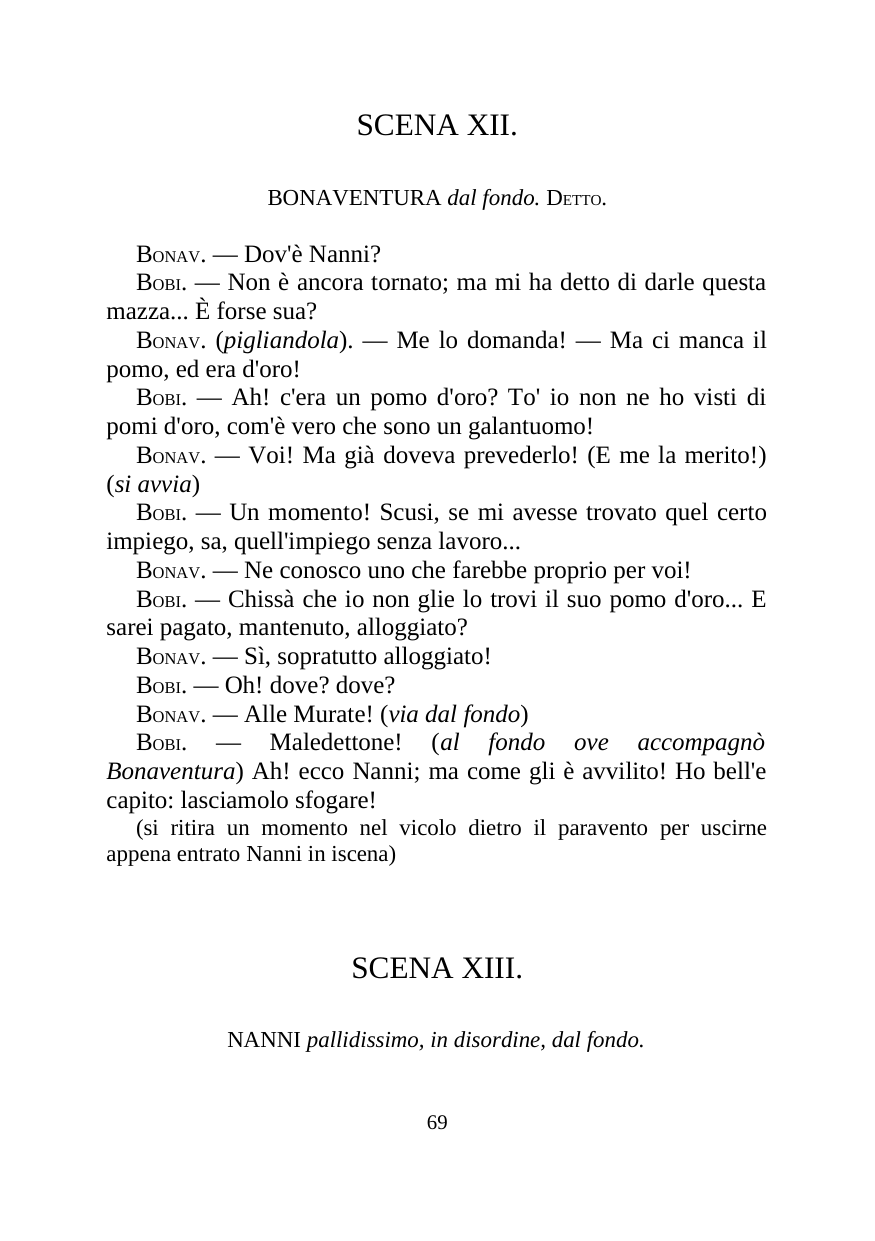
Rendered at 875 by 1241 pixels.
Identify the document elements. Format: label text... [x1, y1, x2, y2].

text (si ritira un momento nel vicolo dietro il paravento per uscirne appena entrato Nanni in iscena) [106, 814, 768, 866]
text Bonav. — Dov'è Nanni? [106, 239, 768, 267]
text NANNI pallidissimo, in disordine, dal fondo. [106, 1026, 768, 1053]
text Bobi. — Oh! dove? dove? [106, 670, 768, 699]
text Bonav. — Ne conosco uno che farebbe proprio per voi! [106, 555, 768, 584]
text Bonav. — Sì, sopratutto alloggiato! [106, 641, 768, 670]
subtitle SCENA XIII. [106, 949, 768, 985]
text Bobi. — Ah! c'era un pomo d'oro? To' io non ne ho visti di pomi d'oro, com'è vero che sono un galantuomo! [106, 382, 768, 440]
text Bobi. — Maledettone! (al fondo ove accompagnò Bonaventura) Ah! ecco Nanni; ma come gli è avvilito! Ho bell'e capito: lasciamolo sfogare! [106, 727, 768, 814]
text Bonav. — Alle Murate! (via dal fondo) [106, 699, 768, 727]
text Bobi. — Chissà che io non glie lo trovi il suo pomo d'oro... E sarei pagato, mantenuto, alloggiato? [106, 584, 768, 641]
text Bobi. — Un momento! Scusi, se mi avesse trovato quel certo impiego, sa, quell'impiego senza lavoro... [106, 497, 768, 555]
text BONAVENTURA dal fondo. Detto. [106, 183, 768, 210]
text Bobi. — Non è ancora tornato; ma mi ha detto di darle questa mazza... È forse sua? [106, 267, 768, 325]
text Bonav. — Voi! Ma già doveva prevederlo! (E me la merito!) (si avvia) [106, 440, 768, 497]
subtitle SCENA XII. [106, 106, 768, 142]
text Bonav. (pigliandola). — Me lo domanda! — Ma ci manca il pomo, ed era d'oro! [106, 325, 768, 382]
